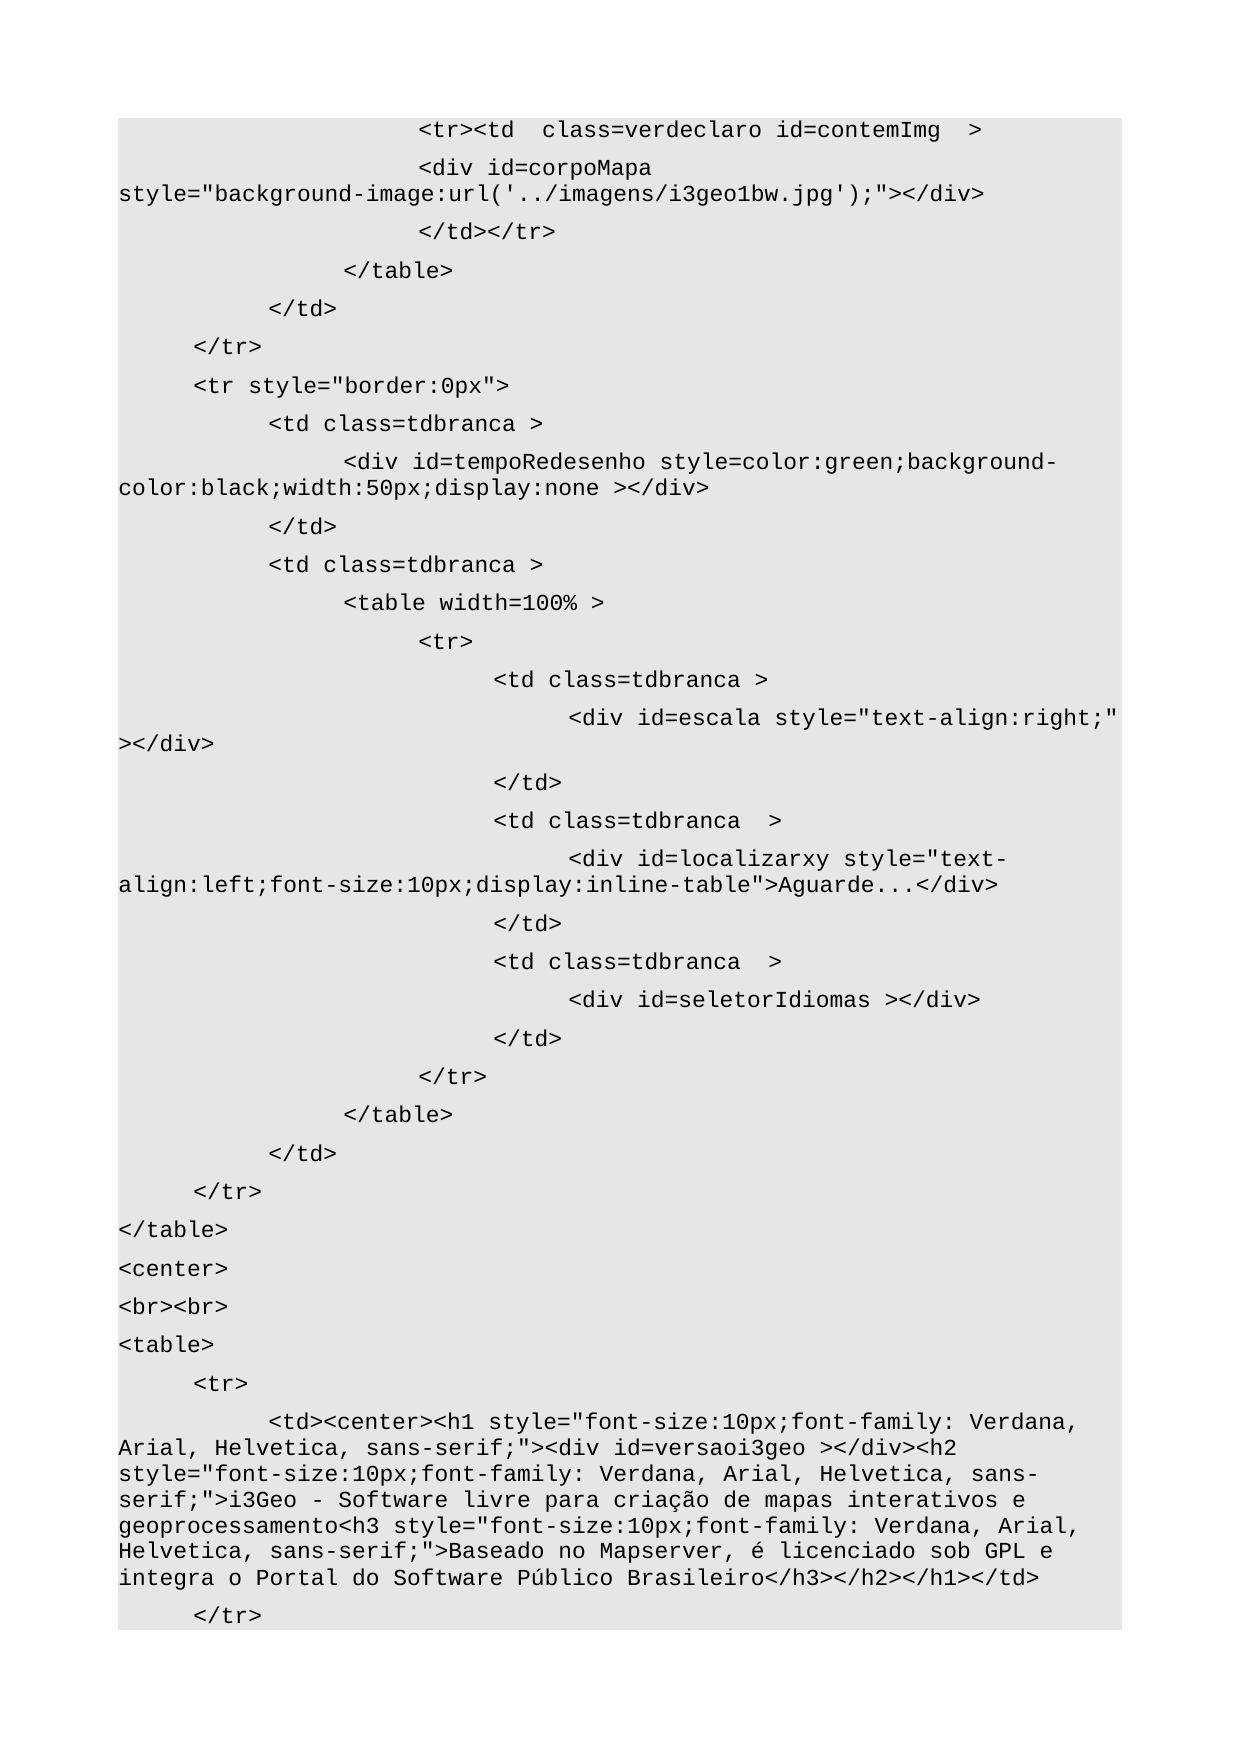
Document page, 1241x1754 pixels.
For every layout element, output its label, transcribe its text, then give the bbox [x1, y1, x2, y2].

text </td> [118, 912, 1122, 938]
text </td> [118, 297, 1122, 323]
text </table> [118, 1103, 1122, 1129]
text </table> [118, 259, 1122, 285]
text <center> [118, 1257, 1122, 1283]
text <br><br> [118, 1295, 1122, 1321]
text <tr> [118, 1372, 1122, 1398]
text <td><center><h1 style="font-size:10px;font-family: Verdana, Arial, Helvetica, sans-serif;"><div id=versaoi3geo ></div><h2 style="font-size:10px;font-family: Verdana, Arial, Helvetica, sans-serif;">i3Geo - Software livre para criação de mapas interativos e geoprocessamento<h3 style="font-size:10px;font-family: Verdana, Arial, Helvetica, sans-serif;">Baseado no Mapserver, é licenciado sob GPL e integra o Portal do Software Público Brasileiro</h3></h2></h1></td> [118, 1410, 1122, 1592]
text <td class=tdbranca > [118, 809, 1122, 835]
text <td class=tdbranca > [118, 950, 1122, 976]
text <div id=tempoRedesenho style=color:green;background-color:black;width:50px;display:none ></div> [118, 451, 1122, 503]
text </td></tr> [118, 221, 1122, 247]
text </td> [118, 771, 1122, 797]
text <tr><td class=verdeclaro id=contemImg > [118, 118, 1122, 144]
text </table> [118, 1218, 1122, 1244]
text <tr> [118, 630, 1122, 656]
text </td> [118, 1027, 1122, 1053]
text </td> [118, 1142, 1122, 1168]
text <table width=100% > [118, 592, 1122, 618]
text </tr> [118, 336, 1122, 362]
text <td class=tdbranca > [118, 668, 1122, 694]
text </tr> [118, 1604, 1122, 1630]
text <td class=tdbranca > [118, 412, 1122, 438]
text </tr> [118, 1180, 1122, 1206]
text <tr style="border:0px"> [118, 374, 1122, 400]
text <div id=corpoMapa style="background-image:url('../imagens/i3geo1bw.jpg');"></div> [118, 156, 1122, 208]
text <div id=localizarxy style="text-align:left;font-size:10px;display:inline-table">Aguarde...</div> [118, 848, 1122, 899]
text <table> [118, 1333, 1122, 1359]
text <div id=seletorIdiomas ></div> [118, 988, 1122, 1014]
text <div id=escala style="text-align:right;" ></div> [118, 707, 1122, 758]
text </td> [118, 515, 1122, 541]
text <td class=tdbranca > [118, 553, 1122, 579]
text </tr> [118, 1065, 1122, 1091]
